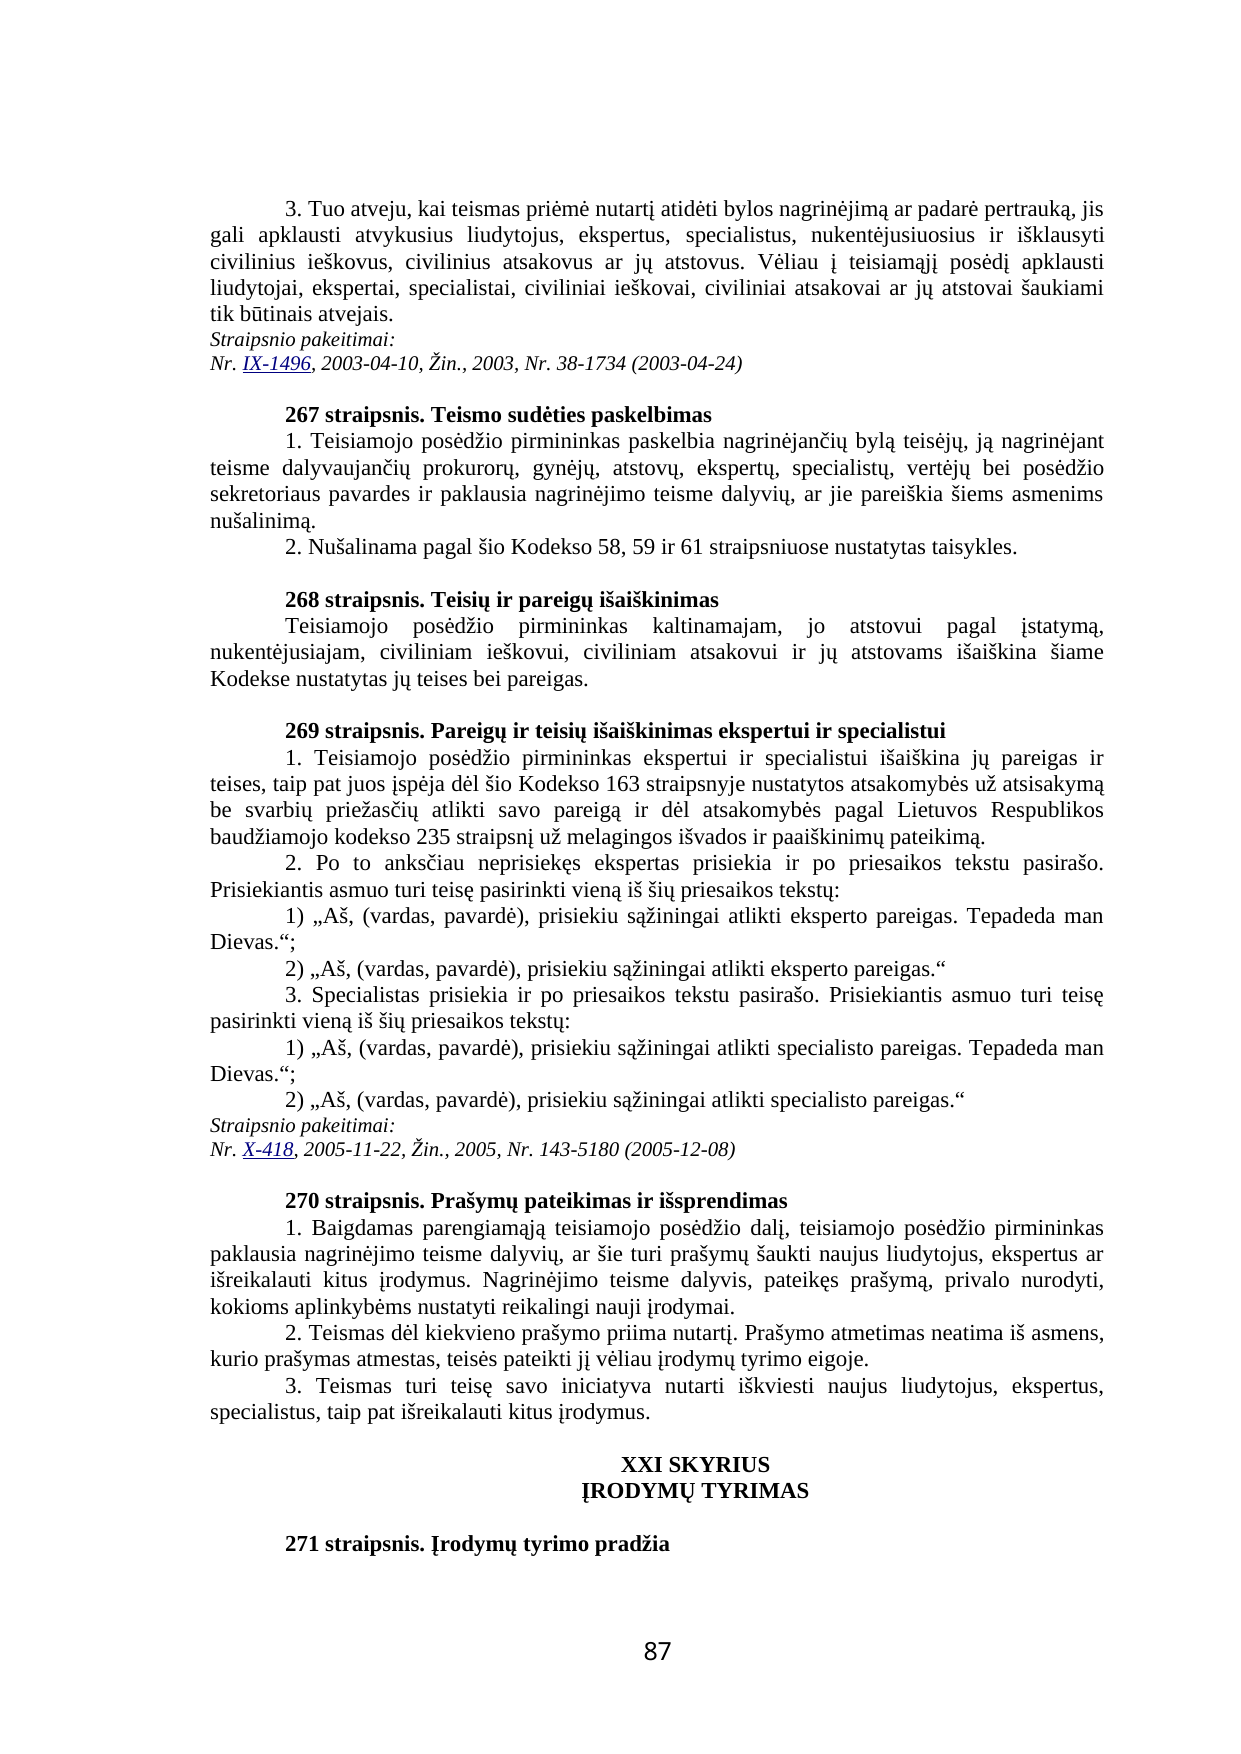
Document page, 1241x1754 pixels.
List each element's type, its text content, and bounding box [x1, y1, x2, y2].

text Teisiamojo posėdžio pirmininkas kaltinamajam, jo atstovui pagal įstatymą, nukentėjusiajam, civiliniam ieškovui, civiliniam atsakovui ir jų atstovams išaiškina šiame Kodekse nustatytas jų teises bei pareigas. [210, 612, 1106, 691]
text 1) „Aš, (vardas, pavardė), prisiekiu sąžiningai atlikti eksperto pareigas. Tepadeda man Dievas.“; [210, 902, 1106, 955]
text 2. Po to anksčiau neprisiekęs ekspertas prisiekia ir po priesaikos tekstu pasirašo. Prisiekiantis asmuo turi teisę pasirinkti vieną iš šių priesaikos tekstų: [210, 849, 1106, 902]
text 2. Teismas dėl kiekvieno prašymo priima nutartį. Prašymo atmetimas neatima iš asmens, kurio prašymas atmestas, teisės pateikti jį vėliau įrodymų tyrimo eigoje. [210, 1319, 1106, 1372]
text Nr. IX-1496, 2003-04-10, Žin., 2003, Nr. 38-1734 (2003-04-24) [210, 351, 1106, 375]
text 3. Tuo atveju, kai teismas priėmė nutartį atidėti bylos nagrinėjimą ar padarė pertrauką, jis gali apklausti atvykusius liudytojus, ekspertus, specialistus, nukentėjusiuosius ir išklausyti civilinius ieškovus, civilinius atsakovus ar jų atstovus. Vėliau į teisiamąjį posėdį apklausti liudytojai, ekspertai, specialistai, civiliniai ieškovai, civiliniai atsakovai ar jų atstovai šaukiami tik būtinais atvejais. [210, 195, 1106, 327]
text 267 straipsnis. Teismo sudėties paskelbimas [210, 401, 1106, 428]
text Nr. X-418, 2005-11-22, Žin., 2005, Nr. 143-5180 (2005-12-08) [210, 1137, 1106, 1161]
text 269 straipsnis. Pareigų ir teisių išaiškinimas ekspertui ir specialistui [210, 717, 1106, 744]
text 2. Nušalinama pagal šio Kodekso 58, 59 ir 61 straipsniuose nustatytas taisykles. [210, 533, 1106, 559]
subtitle XXI skyrius [210, 1451, 1106, 1477]
text 3. Teismas turi teisę savo iniciatyva nutarti iškviesti naujus liudytojus, ekspertus, specialistus, taip pat išreikalauti kitus įrodymus. [210, 1372, 1106, 1424]
text Straipsnio pakeitimai: [210, 1113, 1106, 1137]
text Straipsnio pakeitimai: [210, 327, 1106, 351]
text 1. Teisiamojo posėdžio pirmininkas ekspertui ir specialistui išaiškina jų pareigas ir teises, taip pat juos įspėja dėl šio Kodekso 163 straipsnyje nustatytos atsakomybės už atsisakymą be svarbių priežasčių atlikti savo pareigą ir dėl atsakomybės pagal Lietuvos Respublikos baudžiamojo kodekso 235 straipsnį už melagingos išvados ir paaiškinimų pateikimą. [210, 744, 1106, 849]
text ĮRODYMŲ tyrimas [210, 1477, 1106, 1503]
text 2) „Aš, (vardas, pavardė), prisiekiu sąžiningai atlikti eksperto pareigas.“ [210, 955, 1106, 981]
text 1. Baigdamas parengiamąją teisiamojo posėdžio dalį, teisiamojo posėdžio pirmininkas paklausia nagrinėjimo teisme dalyvių, ar šie turi prašymų šaukti naujus liudytojus, ekspertus ar išreikalauti kitus įrodymus. Nagrinėjimo teisme dalyvis, pateikęs prašymą, privalo nurodyti, kokioms aplinkybėms nustatyti reikalingi nauji įrodymai. [210, 1214, 1106, 1319]
text 268 straipsnis. Teisių ir pareigų išaiškinimas [210, 586, 1106, 612]
text 2) „Aš, (vardas, pavardė), prisiekiu sąžiningai atlikti specialisto pareigas.“ [210, 1086, 1106, 1113]
text 1) „Aš, (vardas, pavardė), prisiekiu sąžiningai atlikti specialisto pareigas. Tepadeda man Dievas.“; [210, 1034, 1106, 1086]
text 270 straipsnis. Prašymų pateikimas ir išsprendimas [210, 1187, 1106, 1214]
text 3. Specialistas prisiekia ir po priesaikos tekstu pasirašo. Prisiekiantis asmuo turi teisę pasirinkti vieną iš šių priesaikos tekstų: [210, 981, 1106, 1034]
text 271 straipsnis. Įrodymų tyrimo pradžia [210, 1530, 1106, 1556]
text 1. Teisiamojo posėdžio pirmininkas paskelbia nagrinėjančių bylą teisėjų, ją nagrinėjant teisme dalyvaujančių prokurorų, gynėjų, atstovų, ekspertų, specialistų, vertėjų bei posėdžio sekretoriaus pavardes ir paklausia nagrinėjimo teisme dalyvių, ar jie pareiškia šiems asmenims nušalinimą. [210, 428, 1106, 533]
